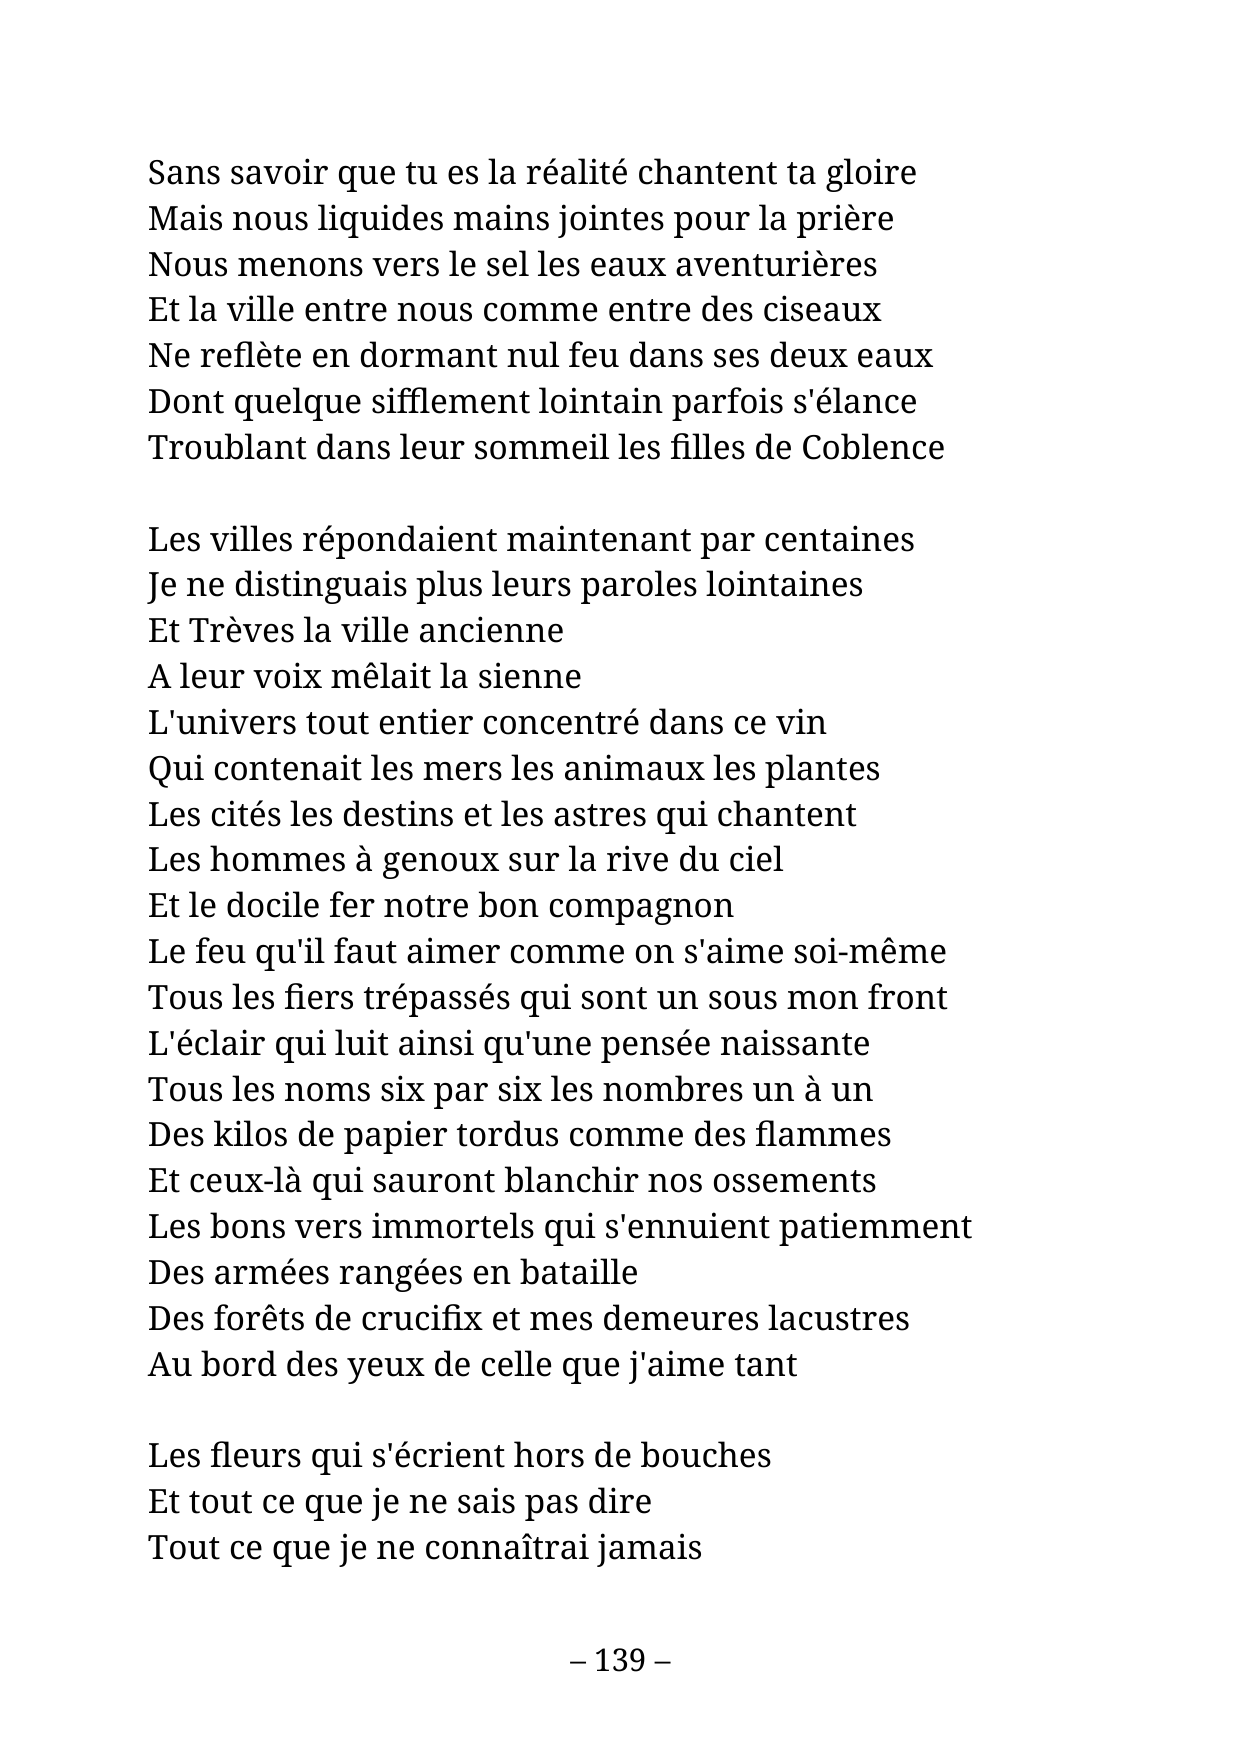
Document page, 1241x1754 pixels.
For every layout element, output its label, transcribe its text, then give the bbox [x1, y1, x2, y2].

text Sans savoir que tu es la réalité chantent ta gloire Mais nous liquides mains jointes pour la prière Nous menons vers le sel les eaux aventurières Et la ville entre nous comme entre des ciseaux Ne reflète en dormant nul feu dans ses deux eaux Dont quelque sifflement lointain parfois s'élance Troublant dans leur sommeil les filles de Coblence Les villes répondaient maintenant par centaines Je ne distinguais plus leurs paroles lointaines Et Trèves la ville ancienne A leur voix mêlait la sienne L'univers tout entier concentré dans ce vin Qui contenait les mers les animaux les plantes Les cités les destins et les astres qui chantent Les hommes à genoux sur la rive du ciel Et le docile fer notre bon compagnon Le feu qu'il faut aimer comme on s'aime soi-même Tous les fiers trépassés qui sont un sous mon front L'éclair qui luit ainsi qu'une pensée naissante Tous les noms six par six les nombres un à un Des kilos de papier tordus comme des flammes Et ceux-là qui sauront blanchir nos ossements Les bons vers immortels qui s'ennuient patiemment Des armées rangées en bataille Des forêts de crucifix et mes demeures lacustres Au bord des yeux de celle que j'aime tant Les fleurs qui s'écrient hors de bouches Et tout ce que je ne sais pas dire Tout ce que je ne connaîtrai jamais [148, 148, 1092, 1568]
